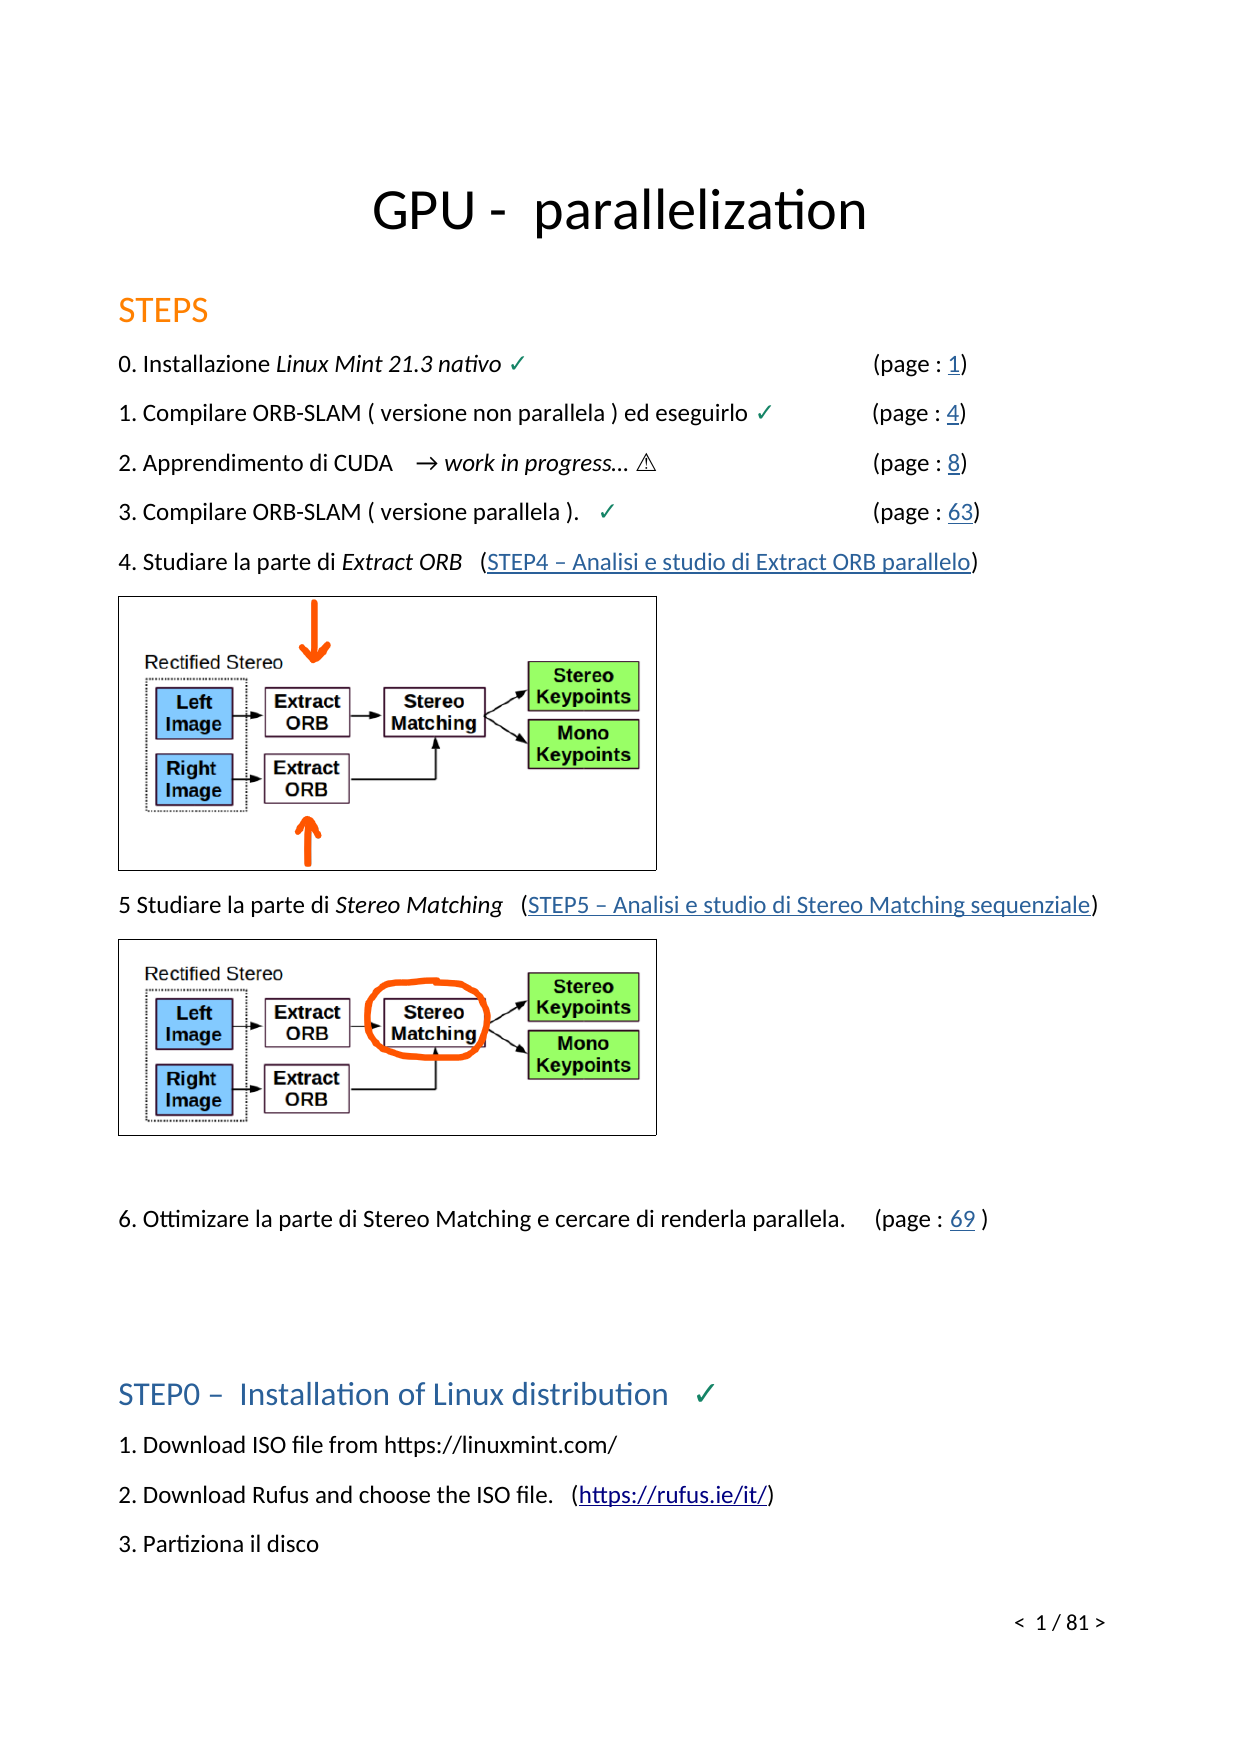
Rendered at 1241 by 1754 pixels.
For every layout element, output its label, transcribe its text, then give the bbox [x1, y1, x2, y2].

picture [121, 941, 654, 1132]
text 4. Studiare la parte di Extract ORB (STEP4 – Analisi e studio di Extract ORB parallelo) [118, 546, 1122, 577]
text 2. Apprendimento di CUDA → work in progress… ⚠ (page : 8) [118, 447, 1122, 477]
subtitle STEPS [118, 286, 1122, 332]
text 0. Installazione Linux Mint 21.3 nativo ✓ (page : 1) [118, 348, 1122, 378]
picture [121, 598, 654, 867]
text 1. Compilare ORB-SLAM ( versione non parallela ) ed eseguirlo ✓ (page : 4) [118, 397, 1122, 428]
text 3. Compilare ORB-SLAM ( versione parallela ). ✓ (page : 63) [118, 496, 1122, 527]
title GPU - parallelization [118, 173, 1122, 244]
text 3. Partiziona il disco [118, 1528, 1122, 1559]
text 1. Download ISO file from https://linuxmint.com/ [118, 1429, 1122, 1460]
text 5 Studiare la parte di Stereo Matching (STEP5 – Analisi e studio di Stereo Matching sequenziale) [118, 889, 1122, 919]
text 2. Download Rufus and choose the ISO file. (https://rufus.ie/it/) [118, 1479, 1122, 1509]
text 6. Ottimizare la parte di Stereo Matching e cercare di renderla parallela. (page : 69 ) [118, 1203, 1122, 1234]
subtitle STEP0 – Installation of Linux distribution ✓ [118, 1373, 1122, 1414]
